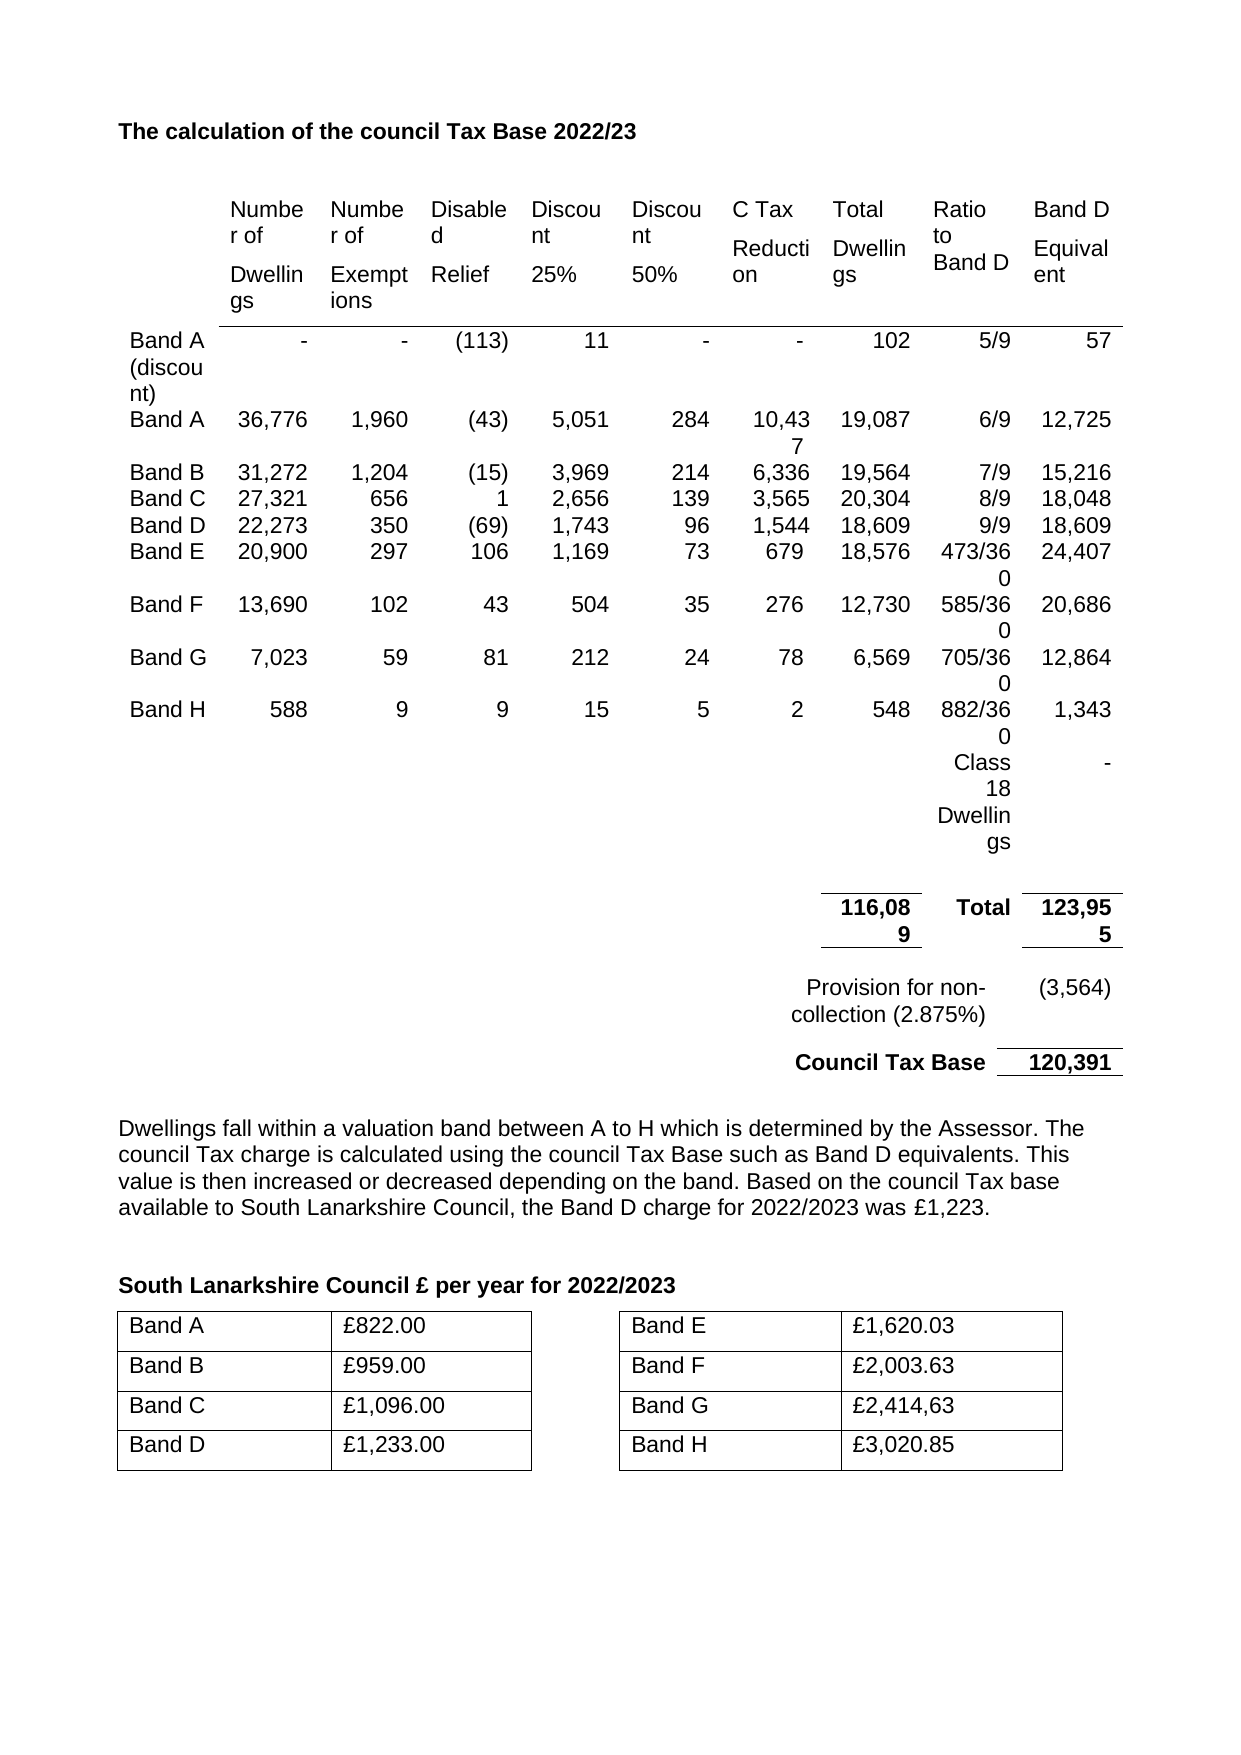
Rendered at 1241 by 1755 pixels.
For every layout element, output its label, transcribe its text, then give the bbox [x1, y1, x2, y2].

table_cell [118, 1048, 244, 1075]
table_header Discount 50% [620, 196, 721, 326]
table_cell [369, 974, 495, 1048]
table_cell 1,743 [520, 512, 620, 538]
table_header Band E [620, 1312, 841, 1351]
table_cell 5 [620, 696, 721, 749]
table_cell 15 [520, 696, 620, 749]
table_cell [746, 1048, 770, 1075]
table_cell 9/9 [922, 512, 1022, 538]
table_cell Council Tax Base [770, 1048, 997, 1075]
table_cell 15,216 [1022, 459, 1122, 485]
table_cell £2,414,63 [842, 1392, 1062, 1430]
table_cell 679 [721, 538, 821, 591]
table_cell Total [922, 893, 1022, 947]
table_cell Band G [620, 1392, 841, 1430]
table_cell 588 [219, 696, 319, 749]
table_cell 5/9 [922, 327, 1022, 406]
table_cell - [721, 327, 821, 406]
table_cell Band H [118, 696, 218, 749]
table_cell 5,051 [520, 406, 620, 459]
table_header C Tax Reduction [721, 196, 821, 326]
table_cell [219, 893, 319, 947]
table_cell 96 [620, 512, 721, 538]
table_cell [520, 947, 620, 974]
table_cell 8/9 [922, 485, 1022, 512]
table_cell [118, 974, 244, 1048]
table_cell (15) [419, 459, 520, 485]
table_cell 504 [520, 591, 620, 643]
table_cell 882/360 [922, 696, 1022, 749]
table_cell Band C [118, 1392, 331, 1430]
table_header [118, 196, 218, 326]
table_cell 705/360 [922, 644, 1022, 696]
table_cell [821, 749, 922, 854]
table_cell (69) [419, 512, 520, 538]
table_cell [319, 854, 419, 893]
table_cell [495, 1048, 620, 1075]
table_cell £3,020.85 [842, 1431, 1062, 1470]
table_cell [319, 947, 419, 974]
table_cell [118, 854, 218, 893]
table_cell [118, 749, 218, 854]
table_cell [620, 947, 721, 974]
table_cell [721, 893, 821, 947]
table_cell (3,564) [997, 974, 1122, 1048]
table_header £1,620.03 [842, 1312, 1062, 1351]
table_cell 1 [419, 485, 520, 512]
table_cell 12,730 [821, 591, 922, 643]
table_cell [419, 947, 520, 974]
table_cell 36,776 [219, 406, 319, 459]
table_header Band D Equivalent [1022, 196, 1122, 326]
table_cell 1,169 [520, 538, 620, 591]
table_cell [319, 749, 419, 854]
table_cell Band C [118, 485, 218, 512]
table_cell Band A [118, 406, 218, 459]
table_cell [532, 1391, 619, 1430]
table_cell [821, 854, 922, 893]
table_cell [118, 893, 218, 947]
table_cell [922, 947, 1022, 974]
table_cell 297 [319, 538, 419, 591]
text Dwellings fall within a valuation band between A to H which is determined by the Assessor. The council Tax charge is calculated using the council Tax Base such as Band D equivalents. This value is then increased or decreased depending on the band. Based on the council Tax base available to South Lanarkshire Council, the Band D charge for 2022/2023 was £1,223. [118, 1115, 1122, 1221]
table_cell Provision for non-collection (2.875%) [770, 974, 997, 1048]
text The calculation of the council Tax Base 2022/23 [118, 118, 1122, 144]
table_cell [721, 947, 821, 974]
table_cell £1,233.00 [332, 1431, 531, 1470]
table_cell [244, 1048, 369, 1075]
table_cell [721, 854, 821, 893]
table_cell 6/9 [922, 406, 1022, 459]
table_cell 106 [419, 538, 520, 591]
table_cell 585/360 [922, 591, 1022, 643]
table_cell 57 [1022, 327, 1122, 406]
table_cell 24,407 [1022, 538, 1122, 591]
table_cell 1,960 [319, 406, 419, 459]
table_header £822.00 [332, 1312, 531, 1351]
table_cell [1022, 948, 1122, 974]
table_cell Band D [118, 1431, 331, 1470]
table_cell 6,569 [821, 644, 922, 696]
table_cell [219, 947, 319, 974]
table_cell 3,969 [520, 459, 620, 485]
table_cell [721, 749, 821, 854]
table_header Band A [118, 1312, 331, 1351]
table_cell 13,690 [219, 591, 319, 643]
table_cell - [1022, 749, 1122, 854]
table_cell [620, 749, 721, 854]
table_cell 10,437 [721, 406, 821, 459]
table_cell 212 [520, 644, 620, 696]
table_cell 9 [319, 696, 419, 749]
table_header Ratio to Band D [922, 196, 1022, 326]
table_cell Band B [118, 1352, 331, 1391]
table_cell [520, 893, 620, 947]
table_cell - [219, 327, 319, 406]
table_header Number of Exemptions [319, 196, 419, 326]
table_header Discount 25% [520, 196, 620, 326]
table_cell 31,272 [219, 459, 319, 485]
table_cell [419, 854, 520, 893]
table_cell [746, 974, 770, 1048]
table_cell [620, 974, 746, 1048]
table_cell 139 [620, 485, 721, 512]
table_cell Band G [118, 644, 218, 696]
table_cell 59 [319, 644, 419, 696]
table_cell 20,304 [821, 485, 922, 512]
table_cell 20,900 [219, 538, 319, 591]
table_cell 473/360 [922, 538, 1022, 591]
table_cell 11 [520, 327, 620, 406]
table_cell 1,204 [319, 459, 419, 485]
table_cell 81 [419, 644, 520, 696]
table_cell 6,336 [721, 459, 821, 485]
table_cell (113) [419, 327, 520, 406]
table_cell - [319, 327, 419, 406]
table_cell 19,564 [821, 459, 922, 485]
table_cell 2 [721, 696, 821, 749]
table_cell 123,955 [1022, 894, 1122, 947]
table_cell 276 [721, 591, 821, 643]
table_header Number of Dwellings [219, 196, 319, 326]
text South Lanarkshire Council £ per year for 2022/2023 [118, 1272, 1122, 1298]
table_cell 116,089 [821, 894, 922, 947]
table_cell [419, 893, 520, 947]
table_cell 7,023 [219, 644, 319, 696]
table_cell 102 [821, 327, 922, 406]
table_cell [118, 947, 218, 974]
table_cell [319, 893, 419, 947]
table_cell 27,321 [219, 485, 319, 512]
table_cell Band E [118, 538, 218, 591]
table_cell 18,576 [821, 538, 922, 591]
table_cell 284 [620, 406, 721, 459]
table_cell 78 [721, 644, 821, 696]
table_cell [219, 749, 319, 854]
table_cell [219, 854, 319, 893]
table_cell 1,544 [721, 512, 821, 538]
table_cell 73 [620, 538, 721, 591]
table_cell 20,686 [1022, 591, 1122, 643]
table_cell [620, 1048, 746, 1075]
table_header [532, 1311, 619, 1351]
table_cell - [620, 327, 721, 406]
table_cell Band B [118, 459, 218, 485]
table_cell [369, 1048, 495, 1075]
table_cell 102 [319, 591, 419, 643]
table_cell 656 [319, 485, 419, 512]
table_cell 120,391 [997, 1049, 1122, 1075]
table_cell 12,725 [1022, 406, 1122, 459]
table_cell [532, 1351, 619, 1391]
table_cell [532, 1430, 619, 1470]
table_cell [922, 854, 1022, 893]
table_header Total Dwellings [821, 196, 922, 326]
table_cell [821, 948, 922, 974]
table_cell 7/9 [922, 459, 1022, 485]
table_cell Band D [118, 512, 218, 538]
table_cell [620, 854, 721, 893]
table_cell 19,087 [821, 406, 922, 459]
table_cell 350 [319, 512, 419, 538]
table_cell [495, 974, 620, 1048]
table_cell Band H [620, 1431, 841, 1470]
table_cell 3,565 [721, 485, 821, 512]
table_cell 43 [419, 591, 520, 643]
table_cell 548 [821, 696, 922, 749]
table_header Disabled Relief [419, 196, 520, 326]
table_cell 18,048 [1022, 485, 1122, 512]
table_cell [244, 974, 369, 1048]
table_cell 9 [419, 696, 520, 749]
table_cell Band A (discount) [118, 326, 218, 406]
table_cell Band F [620, 1352, 841, 1391]
table_cell 35 [620, 591, 721, 643]
table_cell 214 [620, 459, 721, 485]
table_cell (43) [419, 406, 520, 459]
table_cell [520, 854, 620, 893]
table_cell 1,343 [1022, 696, 1122, 749]
table_cell £2,003.63 [842, 1352, 1062, 1391]
table_cell Band F [118, 591, 218, 643]
table_cell £959.00 [332, 1352, 531, 1391]
table_cell £1,096.00 [332, 1392, 531, 1430]
table_cell [520, 749, 620, 854]
table_cell 24 [620, 644, 721, 696]
table_cell 18,609 [1022, 512, 1122, 538]
table_cell 18,609 [821, 512, 922, 538]
table_cell Class 18 Dwellings [922, 749, 1022, 854]
table_cell [419, 749, 520, 854]
table_cell [1022, 854, 1122, 893]
table_cell 22,273 [219, 512, 319, 538]
table_cell 12,864 [1022, 644, 1122, 696]
table_cell [620, 893, 721, 947]
table_cell 2,656 [520, 485, 620, 512]
